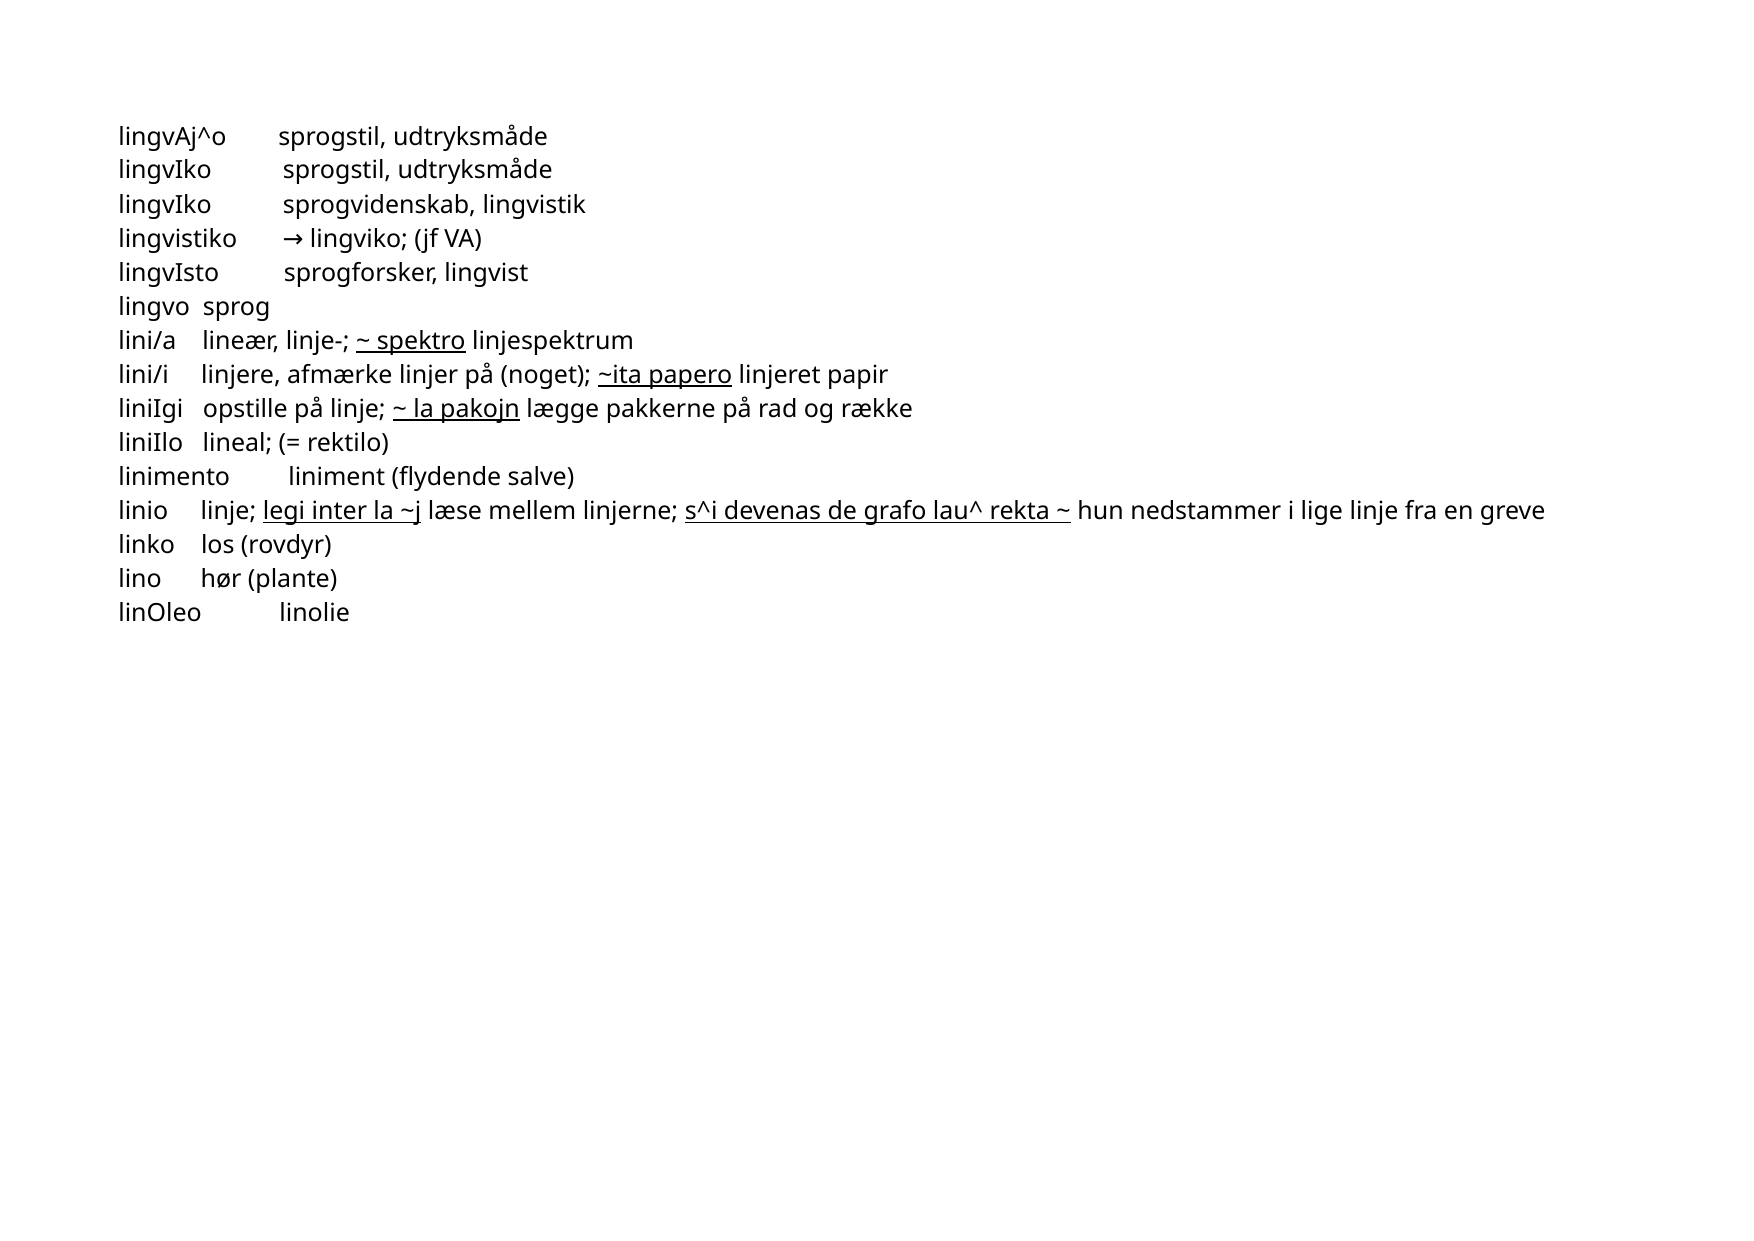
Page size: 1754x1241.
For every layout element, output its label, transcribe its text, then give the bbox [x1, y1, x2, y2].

text linimento liniment (flydende salve) [118, 459, 1636, 493]
text liniIlo lineal; (= rektilo) [118, 425, 1636, 459]
text lini/i linjere, afmærke linjer på (noget); ~ita papero linjeret papir [118, 357, 1636, 391]
text lini/a lineær, linje-; ~ spektro linjespektrum [118, 322, 1636, 357]
text linko los (rovdyr) [118, 527, 1636, 561]
text lingvIko sprogvidenskab, lingvistik [118, 186, 1636, 220]
text lingvIko sprogstil, udtryksmåde [118, 152, 1636, 186]
text lingvistiko → lingviko; (jf VA) [118, 220, 1636, 254]
text linOleo linolie [118, 595, 1636, 629]
text lingvAj^o sprogstil, udtryksmåde [118, 118, 1636, 152]
text lingvIsto sprogforsker, lingvist [118, 254, 1636, 288]
text linio linje; legi inter la ~j læse mellem linjerne; s^i devenas de grafo lau^ rekta ~ hun nedstammer i lige linje fra en greve [118, 493, 1636, 527]
text liniIgi opstille på linje; ~ la pakojn lægge pakkerne på rad og række [118, 391, 1636, 425]
text lino hør (plante) [118, 561, 1636, 595]
text lingvo sprog [118, 288, 1636, 322]
